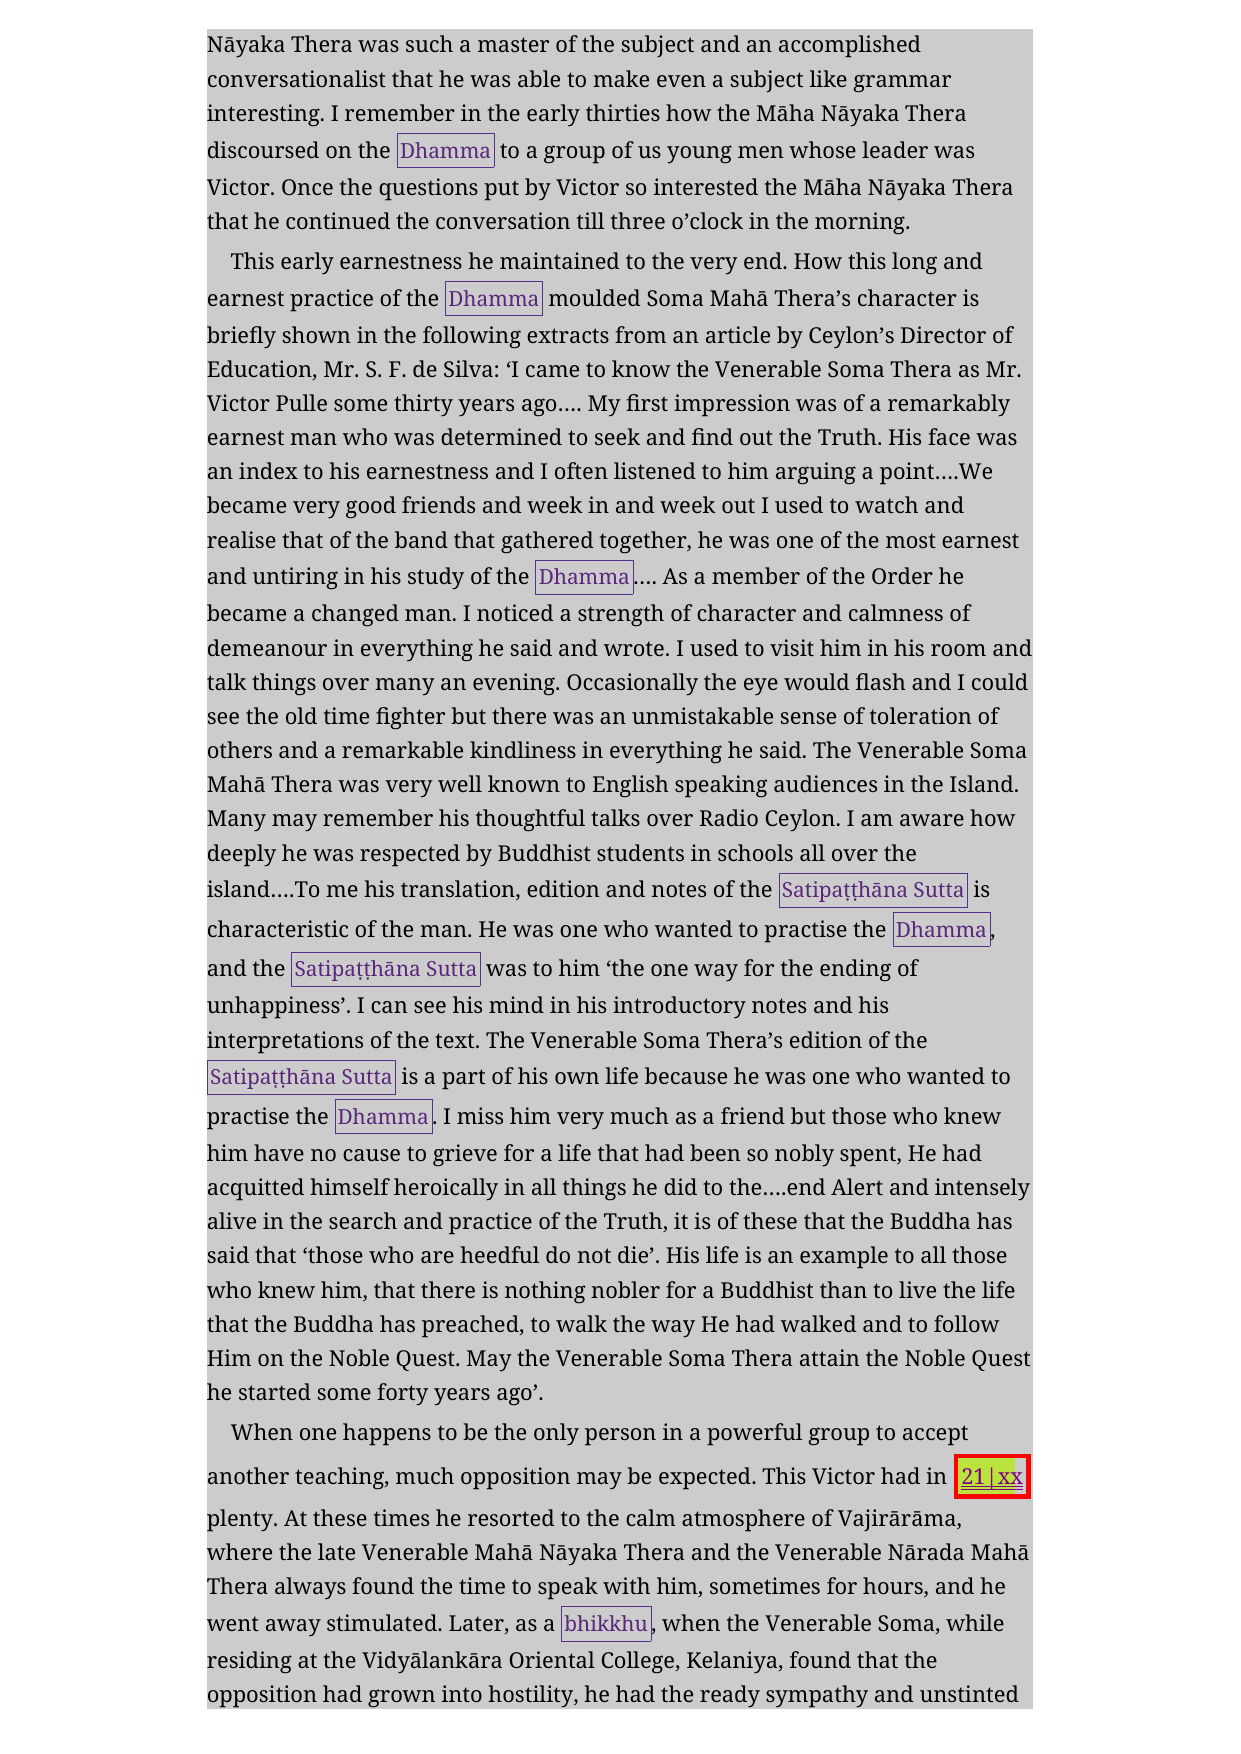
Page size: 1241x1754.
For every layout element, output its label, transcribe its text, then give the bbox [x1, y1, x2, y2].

text Nāyaka Thera was such a master of the subject and an accomplished conversationalist that he was able to make even a subject like grammar interesting. I remember in the early thirties how the Māha Nāyaka Thera discoursed on the Dhamma to a group of us young men whose leader was Victor. Once the questions put by Victor so interested the Māha Nāyaka Thera that he continued the conversation till three o’clock in the morning. [207, 29, 1033, 236]
text When one happens to be the only person in a powerful group to accept another teaching, much opposition may be expected. This Victor had in 21|xx plenty. At these times he resorted to the calm atmosphere of Vajirārāma, where the late Venerable Mahā Nāyaka Thera and the Venerable Nārada Mahā Thera always found the time to speak with him, sometimes for hours, and he went away stimulated. Later, as a bhikkhu, when the Venerable Soma, while residing at the Vidyālankāra Oriental College, Kelaniya, found that the opposition had grown into hostility, he had the ready sympathy and unstinted [207, 1417, 1033, 1709]
text This early earnestness he maintained to the very end. How this long and earnest practice of the Dhamma moulded Soma Mahā Thera’s character is briefly shown in the following extracts from an article by Ceylon’s Director of Education, Mr. S. F. de Silva: ‘I came to know the Venerable Soma Thera as Mr. Victor Pulle some thirty years ago…. My first impression was of a remarkably earnest man who was determined to seek and find out the Truth. His face was an index to his earnestness and I often listened to him arguing a point….We became very good friends and week in and week out I used to watch and realise that of the band that gathered together, he was one of the most earnest and untiring in his study of the Dhamma…. As a member of the Order he became a changed man. I noticed a strength of character and calmness of demeanour in everything he said and wrote. I used to visit him in his room and talk things over many an evening. Occasionally the eye would flash and I could see the old time fighter but there was an unmistakable sense of toleration of others and a remarkable kindliness in everything he said. The Venerable Soma Mahā Thera was very well known to English speaking audiences in the Island. Many may remember his thoughtful talks over Radio Ceylon. I am aware how deeply he was respected by Buddhist students in schools all over the island….To me his translation, edition and notes of the Satipaṭṭhāna Sutta is characteristic of the man. He was one who wanted to practise the Dhamma, and the Satipaṭṭhāna Sutta was to him ‘the one way for the ending of unhappiness’. I can see his mind in his introductory notes and his interpretations of the text. The Venerable Soma Thera’s edition of the Satipaṭṭhāna Sutta is a part of his own life because he was one who wanted to practise the Dhamma. I miss him very much as a friend but those who knew him have no cause to grieve for a life that had been so nobly spent, He had acquitted himself heroically in all things he did to the….end Alert and intensely alive in the search and practice of the Truth, it is of these that the Buddha has said that ‘those who are heedful do not die’. His life is an example to all those who knew him, that there is nothing nobler for a Buddhist than to live the life that the Buddha has preached, to walk the way He had walked and to follow Him on the Noble Quest. May the Venerable Soma Thera attain the Noble Quest he started some forty years ago’. [207, 246, 1033, 1407]
